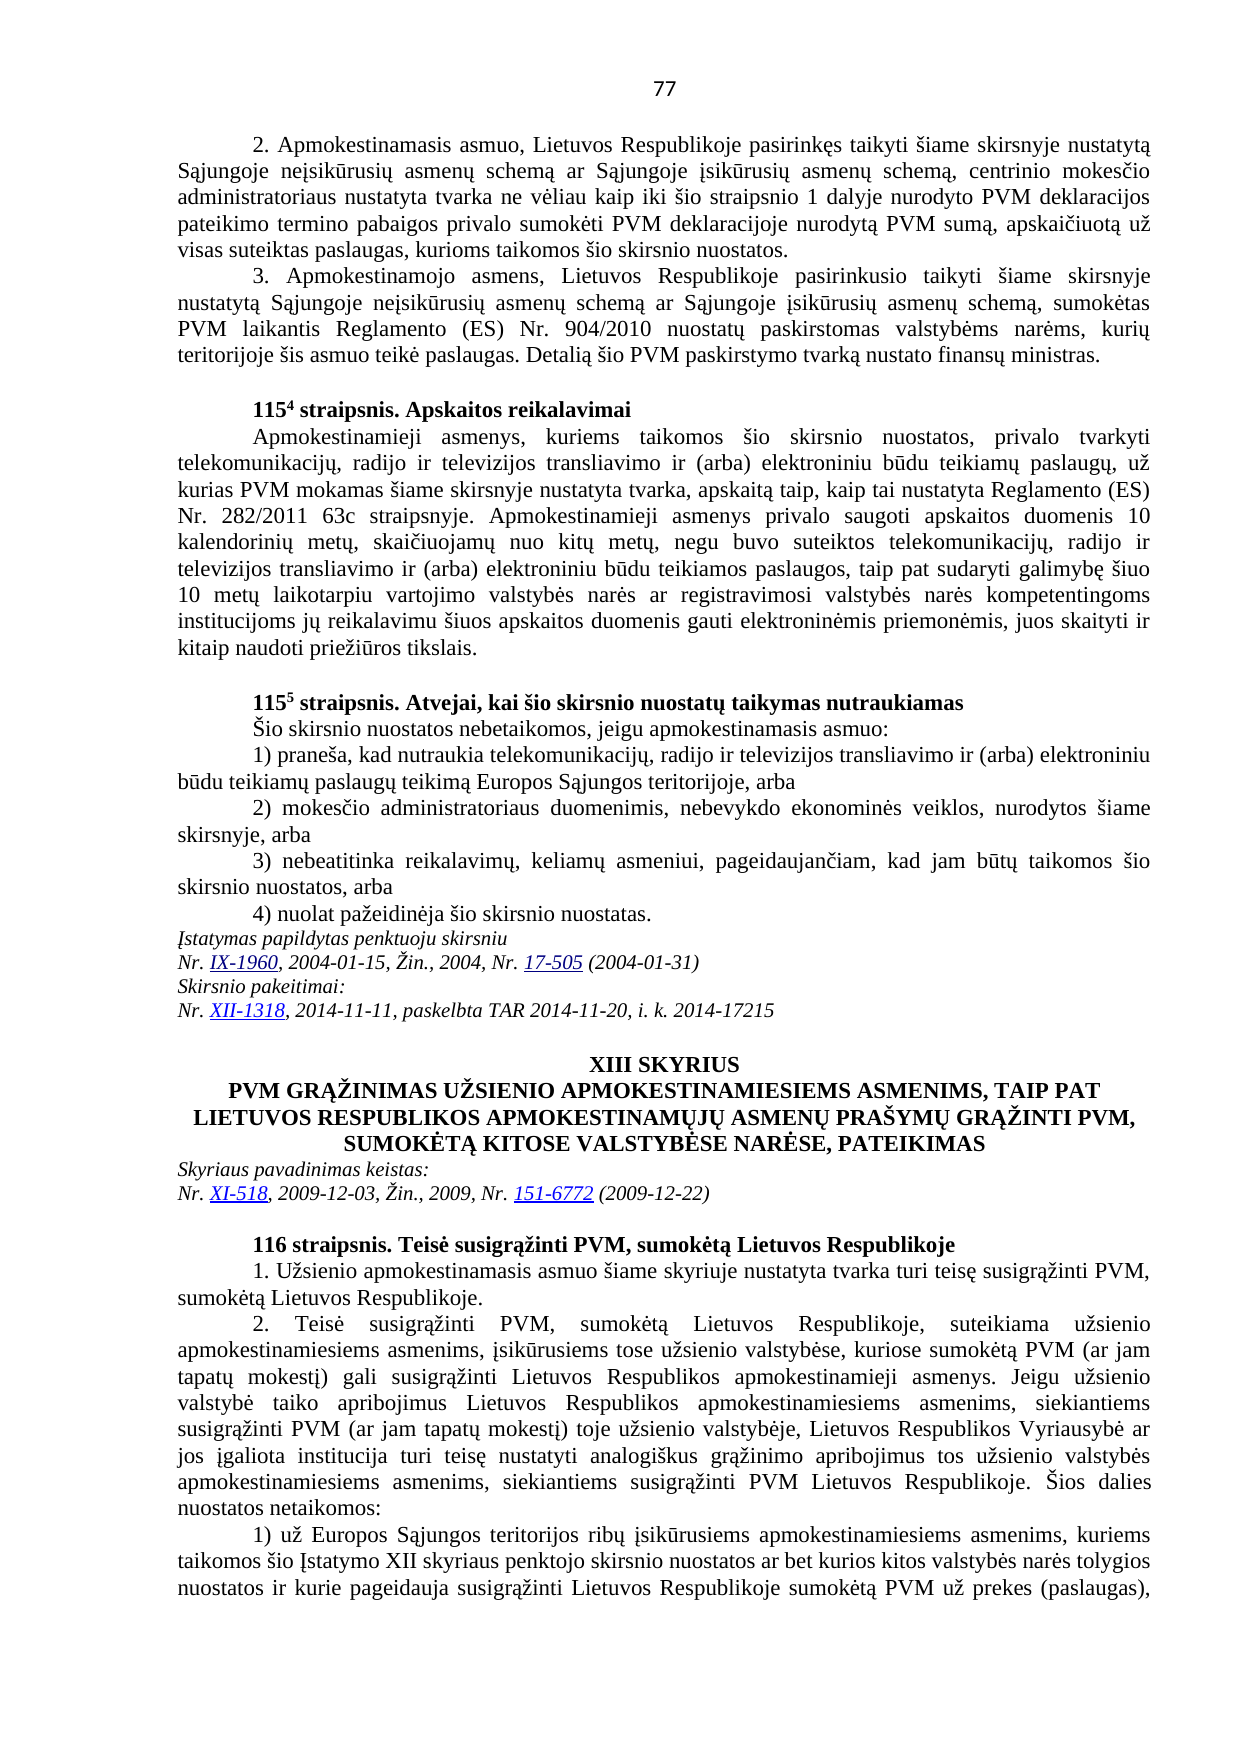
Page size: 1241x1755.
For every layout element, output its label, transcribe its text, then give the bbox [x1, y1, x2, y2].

text 1155 straipsnis. Atvejai, kai šio skirsnio nuostatų taikymas nutraukiamas [177, 689, 1152, 715]
text XIII SKYRIUS [177, 1051, 1152, 1077]
text 1) už Europos Sąjungos teritorijos ribų įsikūrusiems apmokestinamiesiems asmenims, kuriems taikomos šio Įstatymo XII skyriaus penktojo skirsnio nuostatos ar bet kurios kitos valstybės narės tolygios nuostatos ir kurie pageidauja susigrąžinti Lietuvos Respublikoje sumokėtą PVM už prekes (paslaugas), [177, 1521, 1152, 1600]
text 3. Apmokestinamojo asmens, Lietuvos Respublikoje pasirinkusio taikyti šiame skirsnyje nustatytą Sąjungoje neįsikūrusių asmenų schemą ar Sąjungoje įsikūrusių asmenų schemą, sumokėtas PVM laikantis Reglamento (ES) Nr. 904/2010 nuostatų paskirstomas valstybėms narėms, kurių teritorijoje šis asmuo teikė paslaugas. Detalią šio PVM paskirstymo tvarką nustato finansų ministras. [177, 262, 1152, 368]
text Nr. XII-1318, 2014-11-11, paskelbta TAR 2014-11-20, i. k. 2014-17215 [177, 998, 1152, 1022]
text 2) mokesčio administratoriaus duomenimis, nebevykdo ekonominės veiklos, nurodytos šiame skirsnyje, arba [177, 794, 1152, 847]
text 2. Teisė susigrąžinti PVM, sumokėtą Lietuvos Respublikoje, suteikiama užsienio apmokestinamiesiems asmenims, įsikūrusiems tose užsienio valstybėse, kuriose sumokėtą PVM (ar jam tapatų mokestį) gali susigrąžinti Lietuvos Respublikos apmokestinamieji asmenys. Jeigu užsienio valstybė taiko apribojimus Lietuvos Respublikos apmokestinamiesiems asmenims, siekiantiems susigrąžinti PVM (ar jam tapatų mokestį) toje užsienio valstybėje, Lietuvos Respublikos Vyriausybė ar jos įgaliota institucija turi teisę nustatyti analogiškus grąžinimo apribojimus tos užsienio valstybės apmokestinamiesiems asmenims, siekiantiems susigrąžinti PVM Lietuvos Respublikoje. Šios dalies nuostatos netaikomos: [177, 1310, 1152, 1521]
text PVM GRĄŽINIMAS UŽSIENIO APMOKESTINAMIESIEMS ASMENIMS, TAIP PAT LIETUVOS RESPUBLIKOS APMOKESTINAMŲJŲ ASMENŲ PRAŠYMŲ GRĄŽINTI PVM, SUMOKĖTĄ KITOSE VALSTYBĖSE NARĖSE, PATEIKIMAS [177, 1077, 1152, 1156]
text 1) praneša, kad nutraukia telekomunikacijų, radijo ir televizijos transliavimo ir (arba) elektroniniu būdu teikiamų paslaugų teikimą Europos Sąjungos teritorijoje, arba [177, 742, 1152, 794]
text Nr. XI-518, 2009-12-03, Žin., 2009, Nr. 151-6772 (2009-12-22) [177, 1181, 1152, 1204]
text 4) nuolat pažeidinėja šio skirsnio nuostatas. [177, 900, 1152, 926]
text Įstatymas papildytas penktuoju skirsniu [177, 926, 1152, 950]
text Nr. IX-1960, 2004-01-15, Žin., 2004, Nr. 17-505 (2004-01-31) [177, 950, 1152, 974]
text 3) nebeatitinka reikalavimų, keliamų asmeniui, pageidaujančiam, kad jam būtų taikomos šio skirsnio nuostatos, arba [177, 847, 1152, 900]
text 116 straipsnis. Teisė susigrąžinti PVM, sumokėtą Lietuvos Respublikoje [177, 1231, 1152, 1257]
text 1154 straipsnis. Apskaitos reikalavimai [177, 397, 1152, 423]
text Skirsnio pakeitimai: [177, 974, 1152, 998]
text Apmokestinamieji asmenys, kuriems taikomos šio skirsnio nuostatos, privalo tvarkyti telekomunikacijų, radijo ir televizijos transliavimo ir (arba) elektroniniu būdu teikiamų paslaugų, už kurias PVM mokamas šiame skirsnyje nustatyta tvarka, apskaitą taip, kaip tai nustatyta Reglamento (ES) Nr. 282/2011 63c straipsnyje. Apmokestinamieji asmenys privalo saugoti apskaitos duomenis 10 kalendorinių metų, skaičiuojamų nuo kitų metų, negu buvo suteiktos telekomunikacijų, radijo ir televizijos transliavimo ir (arba) elektroniniu būdu teikiamos paslaugos, taip pat sudaryti galimybę šiuo 10 metų laikotarpiu vartojimo valstybės narės ar registravimosi valstybės narės kompetentingoms institucijoms jų reikalavimu šiuos apskaitos duomenis gauti elektroninėmis priemonėmis, juos skaityti ir kitaip naudoti priežiūros tikslais. [177, 423, 1152, 660]
text 2. Apmokestinamasis asmuo, Lietuvos Respublikoje pasirinkęs taikyti šiame skirsnyje nustatytą Sąjungoje neįsikūrusių asmenų schemą ar Sąjungoje įsikūrusių asmenų schemą, centrinio mokesčio administratoriaus nustatyta tvarka ne vėliau kaip iki šio straipsnio 1 dalyje nurodyto PVM deklaracijos pateikimo termino pabaigos privalo sumokėti PVM deklaracijoje nurodytą PVM sumą, apskaičiuotą už visas suteiktas paslaugas, kurioms taikomos šio skirsnio nuostatos. [177, 131, 1152, 262]
text Skyriaus pavadinimas keistas: [177, 1156, 1152, 1181]
text 1. Užsienio apmokestinamasis asmuo šiame skyriuje nustatyta tvarka turi teisę susigrąžinti PVM, sumokėtą Lietuvos Respublikoje. [177, 1257, 1152, 1310]
text Šio skirsnio nuostatos nebetaikomos, jeigu apmokestinamasis asmuo: [177, 715, 1152, 742]
